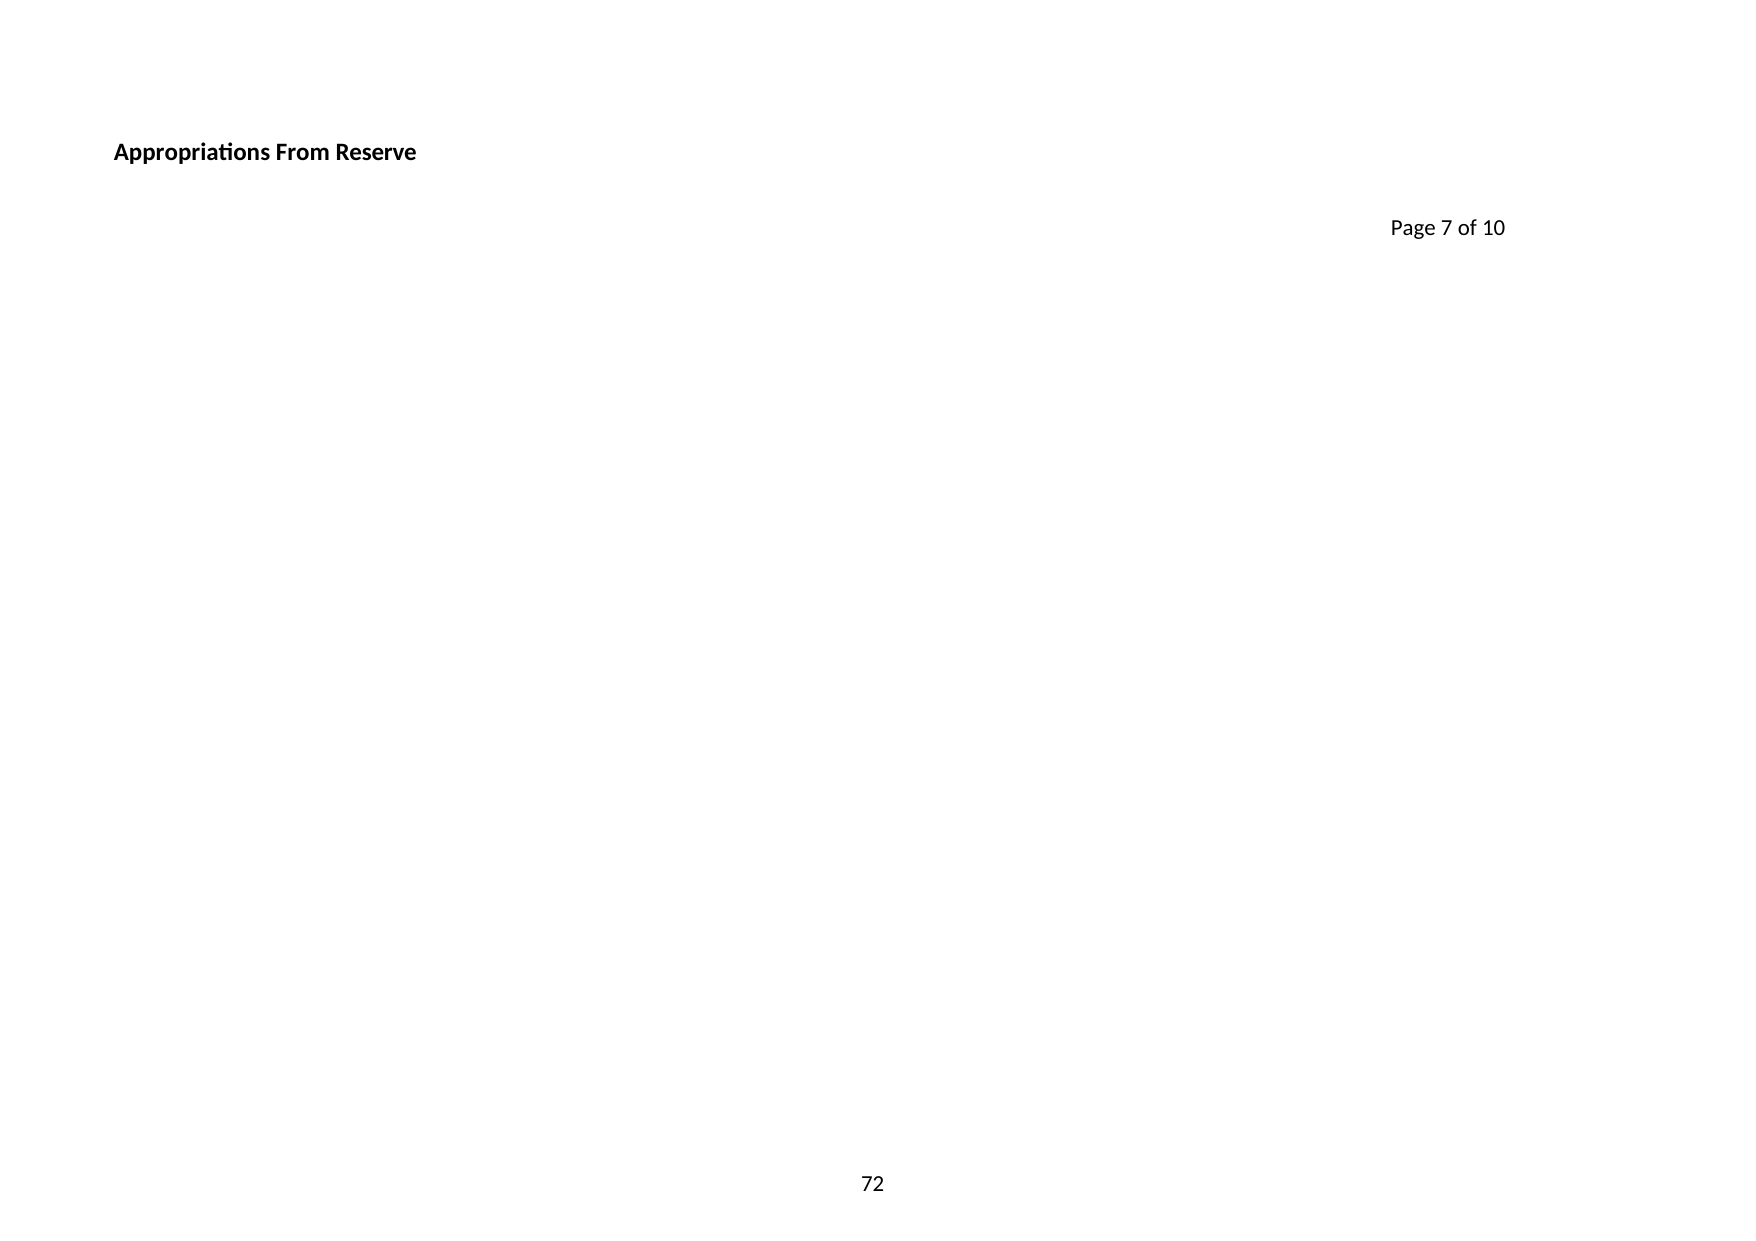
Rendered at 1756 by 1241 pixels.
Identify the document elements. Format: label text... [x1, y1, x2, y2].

text Page 7 of 10 [100, 213, 1505, 241]
subtitle Appropriations From Reserve [113, 136, 1613, 167]
